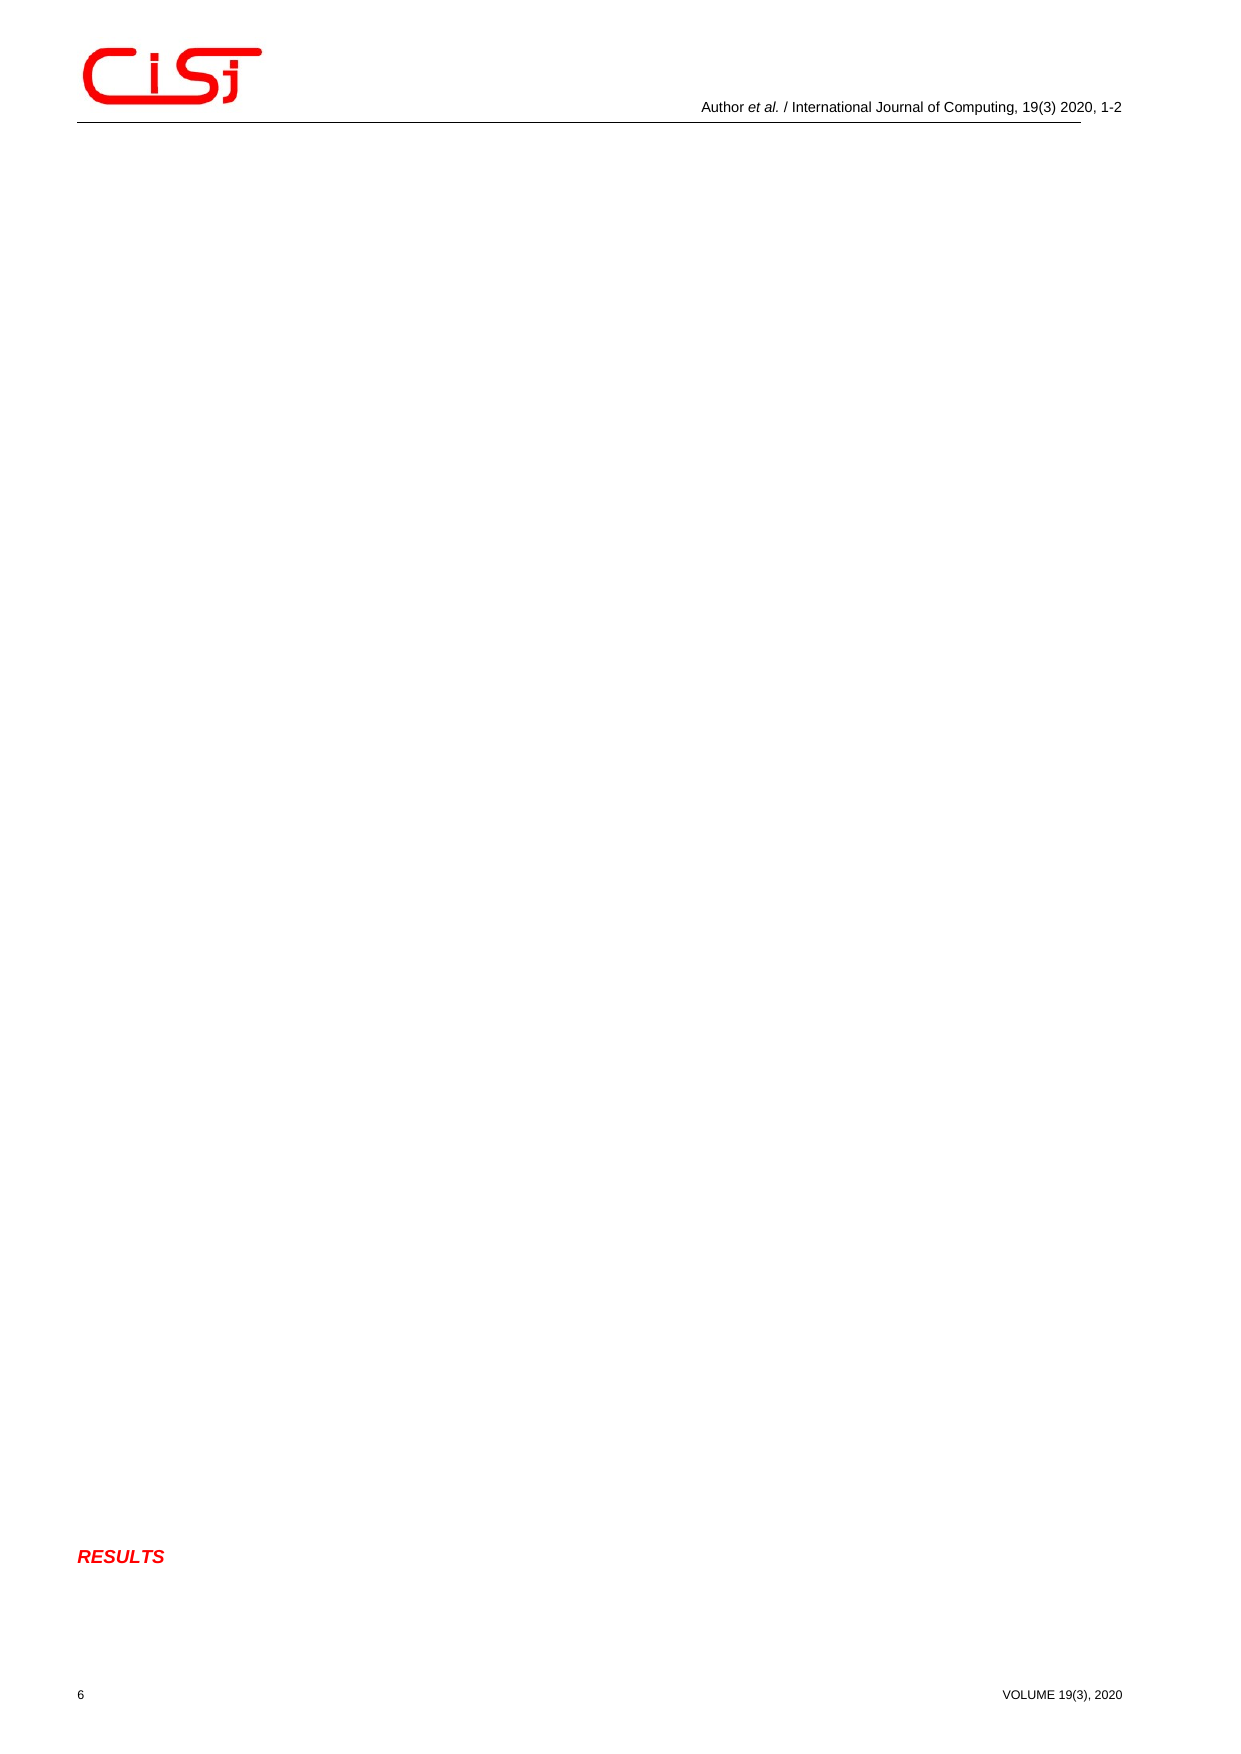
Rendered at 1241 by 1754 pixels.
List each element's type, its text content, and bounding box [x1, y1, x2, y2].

picture [77, 37, 267, 113]
text RESULTS [77, 1546, 1081, 1567]
